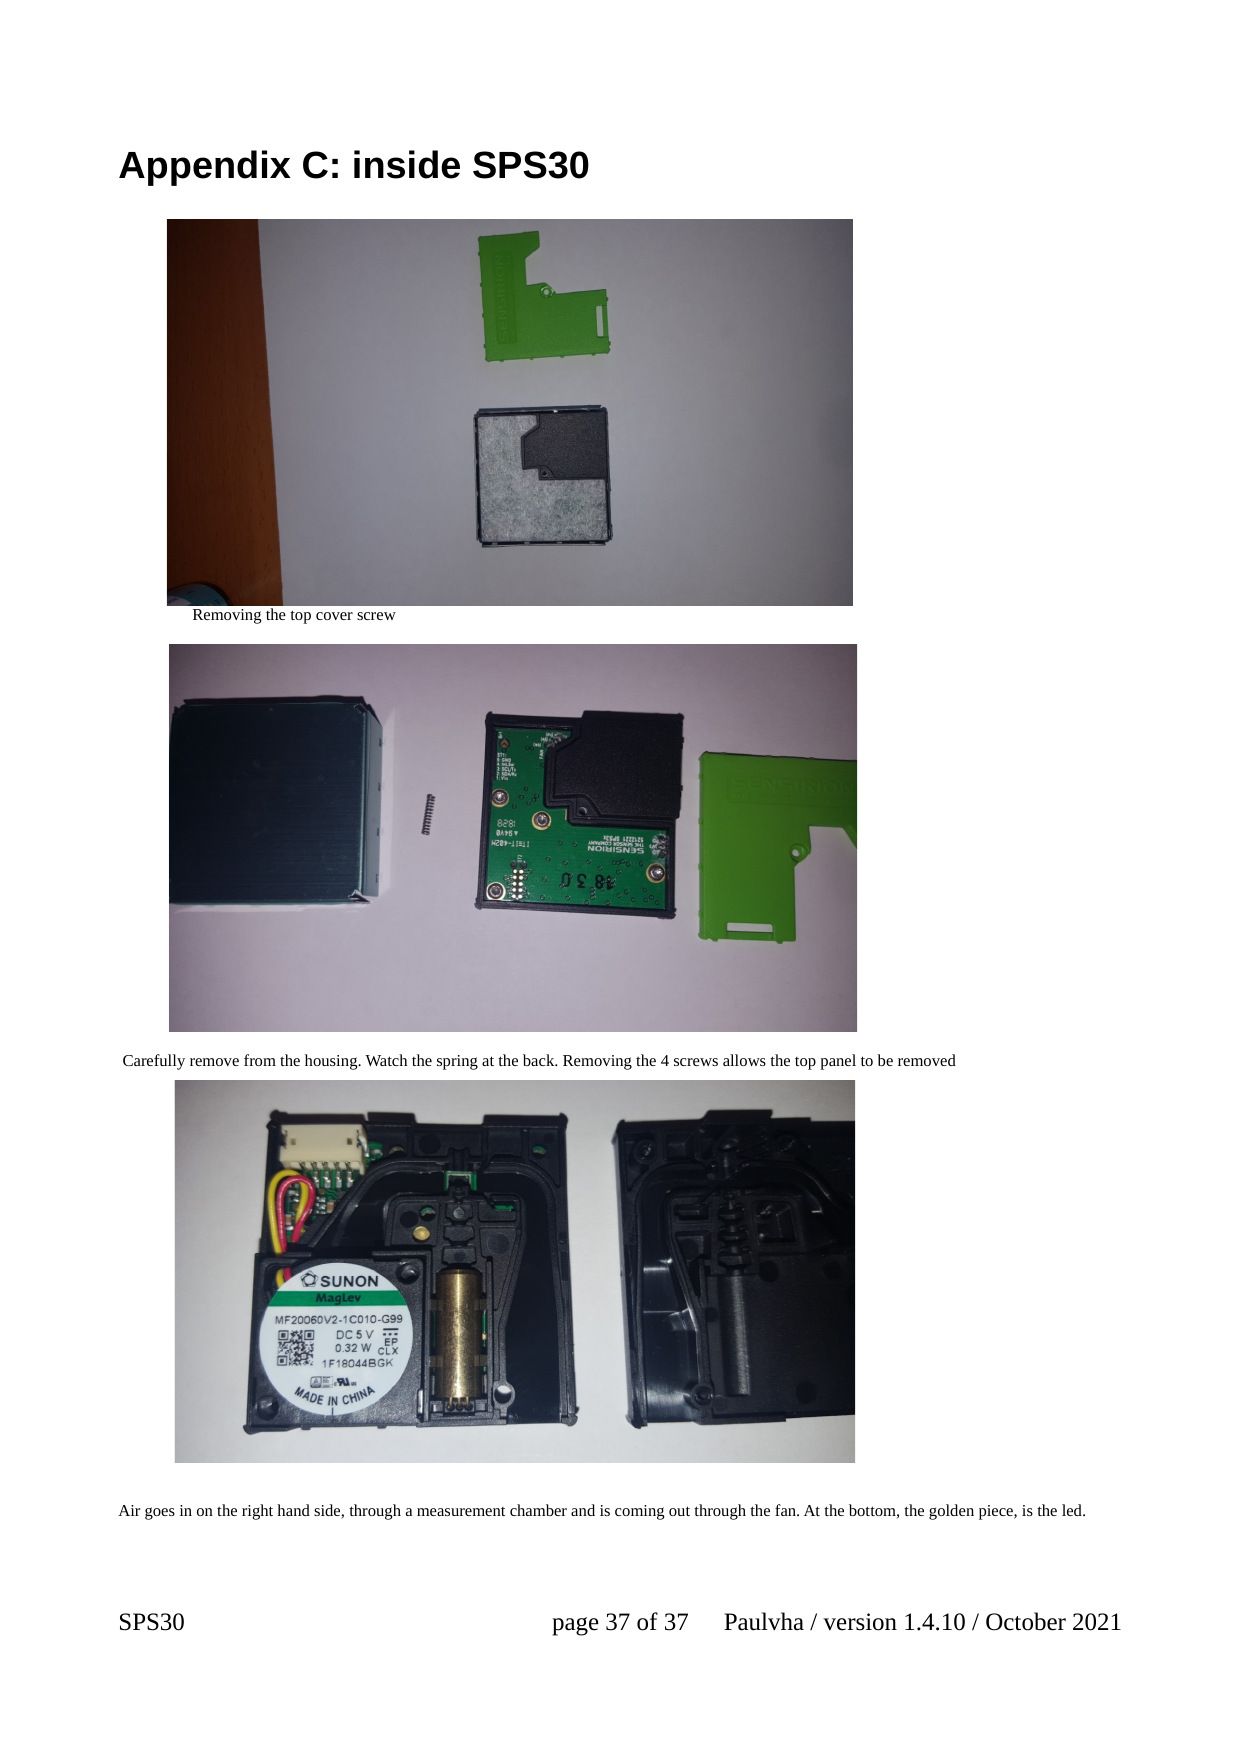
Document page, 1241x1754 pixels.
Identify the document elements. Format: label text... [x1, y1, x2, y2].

text Air goes in on the right hand side, through a measurement chamber and is coming out through the fan. At the bottom, the golden piece, is the led. [118, 1501, 1122, 1520]
text Removing the top cover screw [118, 606, 1122, 624]
text Carefully remove from the housing. Watch the spring at the back. Removing the 4 screws allows the top panel to be removed [118, 1050, 1122, 1069]
picture [167, 219, 853, 606]
picture [176, 1080, 855, 1463]
picture [170, 644, 858, 1032]
subtitle Appendix C: inside SPS30 [118, 143, 1122, 187]
